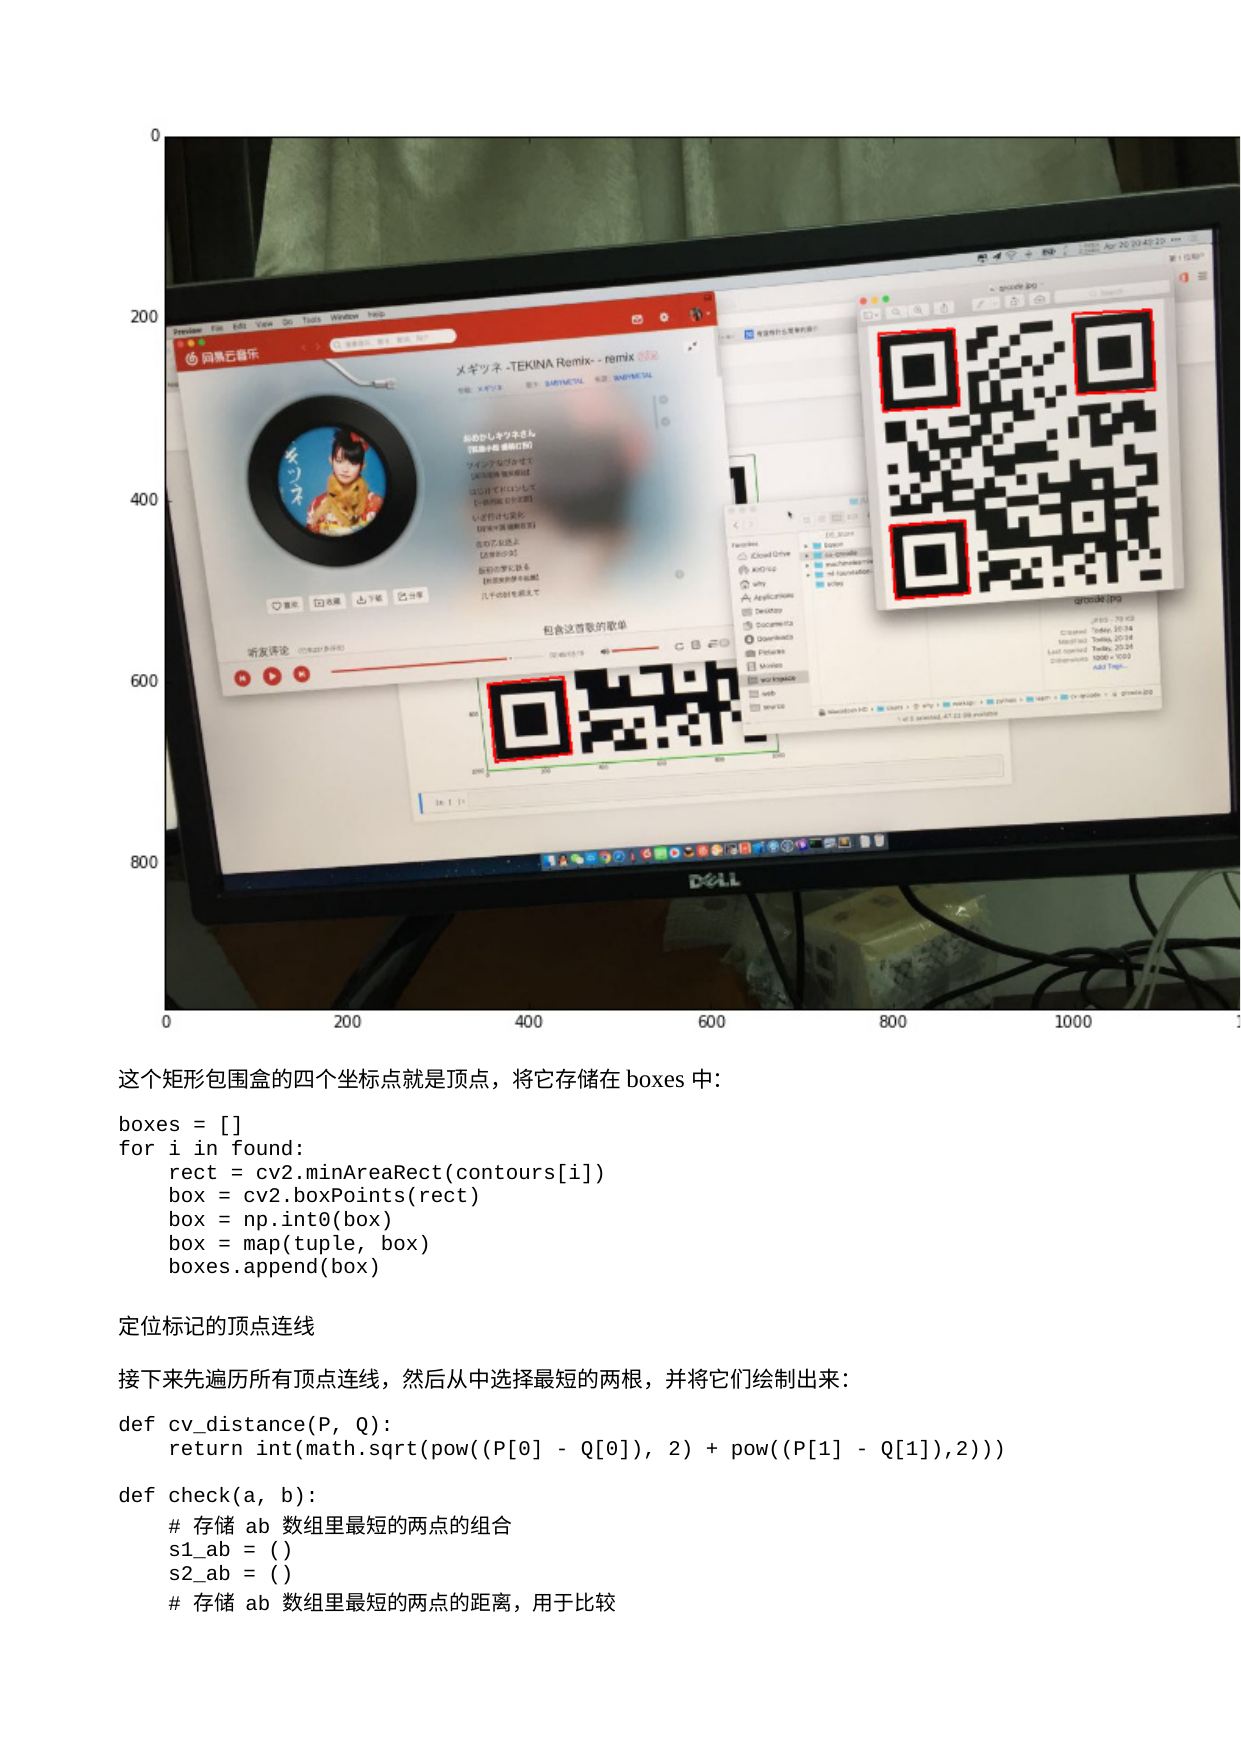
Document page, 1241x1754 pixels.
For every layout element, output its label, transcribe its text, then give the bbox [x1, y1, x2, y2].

text return int(math.sqrt(pow((P[0] - Q[0]), 2) + pow((P[1] - Q[1]),2))) [118, 1438, 1122, 1462]
text def cv_distance(P, Q): [118, 1414, 1122, 1438]
text box = map(tuple, box) [118, 1233, 1122, 1256]
text box = cv2.boxPoints(rect) [118, 1185, 1122, 1209]
text # 存储 ab 数组里最短的两点的距离，用于比较 [118, 1587, 1122, 1617]
text s1_ab = () [118, 1539, 1122, 1563]
text 这个矩形包围盒的四个坐标点就是顶点，将它存储在 boxes 中： [118, 1062, 1122, 1093]
text s2_ab = () [118, 1563, 1122, 1587]
text for i in found: [118, 1138, 1122, 1162]
text def check(a, b): [118, 1485, 1122, 1509]
text 接下来先遍历所有顶点连线，然后从中选择最短的两根，并将它们绘制出来： [118, 1362, 1122, 1393]
text boxes = [] [118, 1114, 1122, 1138]
text box = np.int0(box) [118, 1209, 1122, 1233]
text boxes.append(box) [118, 1256, 1122, 1280]
text 定位标记的顶点连线 [118, 1309, 1122, 1341]
picture [118, 118, 1241, 1042]
text # 存储 ab 数组里最短的两点的组合 [118, 1509, 1122, 1539]
text rect = cv2.minAreaRect(contours[i]) [118, 1162, 1122, 1185]
